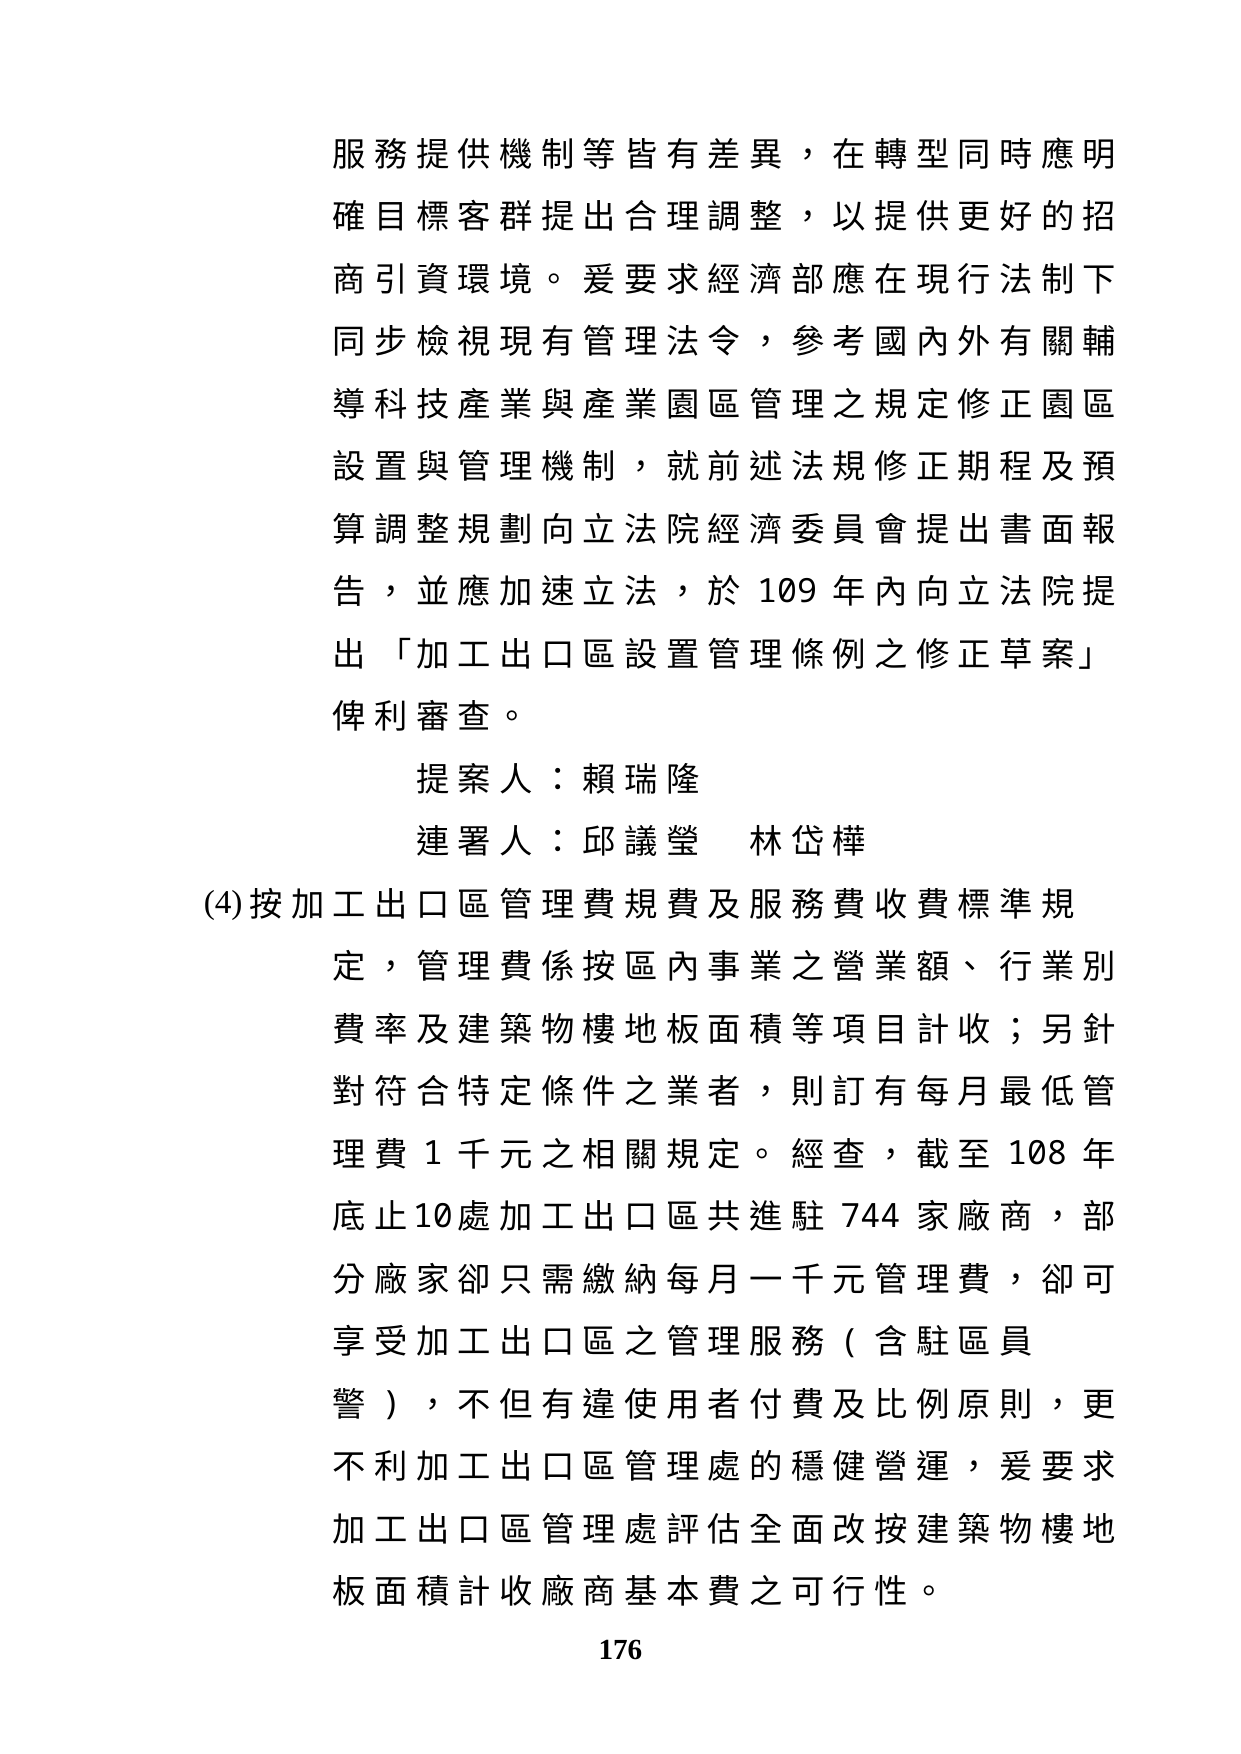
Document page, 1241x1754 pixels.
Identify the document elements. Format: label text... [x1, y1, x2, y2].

list 服務提供機制等皆有差異，在轉型同時應明確目標客群提出合理調整，以提供更好的招商引資環境。爰要求經濟部應在現行法制下同步檢視現有管理法令，參考國內外有關輔導科技產業與產業園區管理之規定修正園區設置與管理機制，就前述法規修正期程及預算調整規劃向立法院經濟委員會提出書面報告，並應加速立法，於109年內向立法院提出「加工出口區設置管理條例之修正草案」俾利審查。 [189, 110, 1120, 735]
text 連署人：邱議瑩 林岱樺 [398, 798, 1016, 860]
text 提案人：賴瑞隆 [398, 735, 1016, 798]
list 按加工出口區管理費規費及服務費收費標準規定，管理費係按區內事業之營業額、行業別費率及建築物樓地板面積等項目計收；另針對符合特定條件之業者，則訂有每月最低管理費1千元之相關規定。經查，截至108年底止10處加工出口區共進駐744家廠商，部分廠家卻只需繳納每月一千元管理費，卻可享受加工出口區之管理服務(含駐區員警)，不但有違使用者付費及比例原則，更不利加工出口區管理處的穩健營運，爰要求加工出口區管理處評估全面改按建築物樓地板面積計收廠商基本費之可行性。 [189, 860, 1120, 1610]
